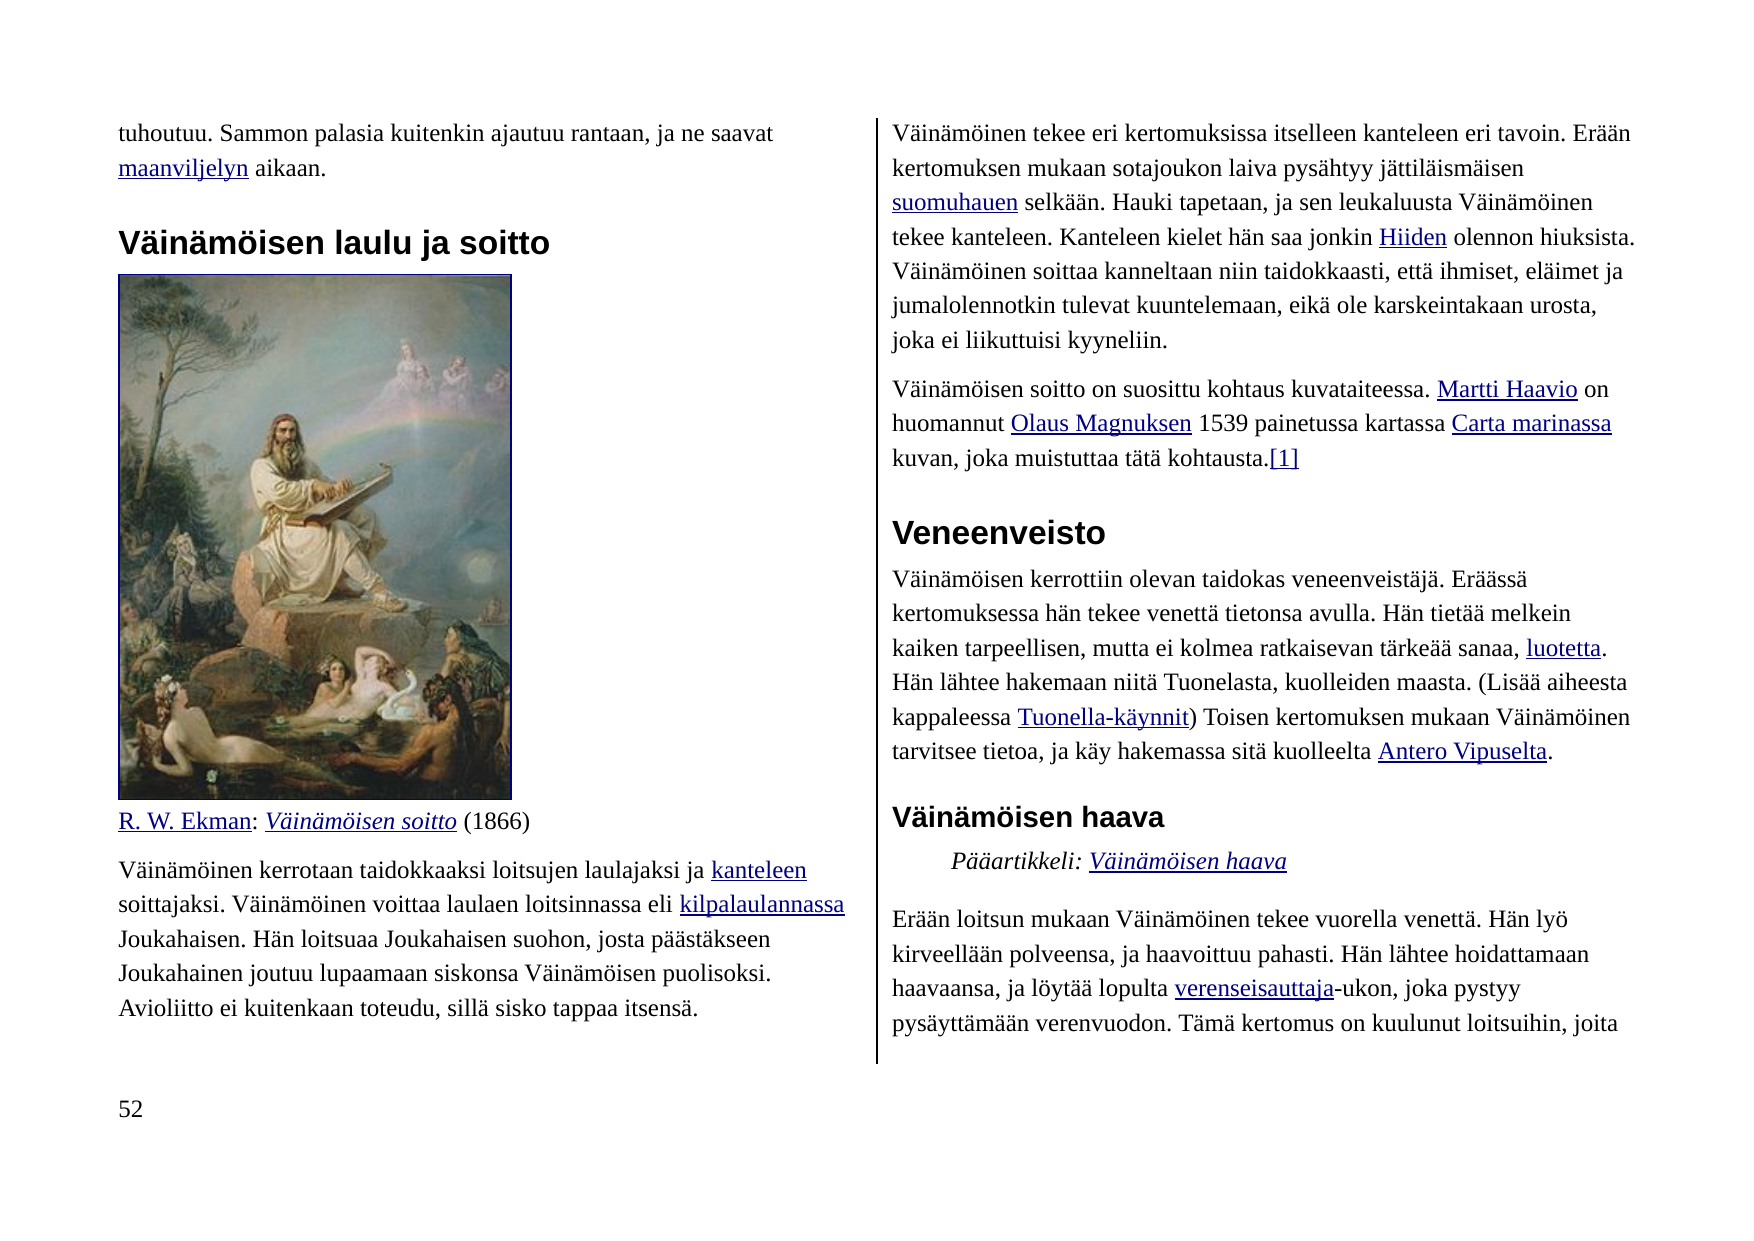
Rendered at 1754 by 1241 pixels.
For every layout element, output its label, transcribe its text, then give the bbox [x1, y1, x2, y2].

picture [120, 275, 510, 799]
text Väinämöisen kerrottiin olevan taidokas veneenveistäjä. Eräässä kertomuksessa hän tekee venettä tietonsa avulla. Hän tietää melkein kaiken tarpeellisen, mutta ei kolmea ratkaisevan tärkeää sanaa, luotetta. Hän lähtee hakemaan niitä Tuonelasta, kuolleiden maasta. (Lisää aiheesta kappaleessa Tuonella-käynnit) Toisen kertomuksen mukaan Väinämöinen tarvitsee tietoa, ja käy hakemassa sitä kuolleelta Antero Vipuselta. [892, 564, 1635, 765]
text R. W. Ekman: Väinämöisen soitto (1866) [118, 806, 862, 835]
text tuhoutuu. Sammon palasia kuitenkin ajautuu rantaan, ja ne saavat maanviljelyn aikaan. [118, 118, 862, 181]
text Väinämöinen tekee eri kertomuksissa itselleen kanteleen eri tavoin. Erään kertomuksen mukaan sotajoukon laiva pysähtyy jättiläismäisen suomuhauen selkään. Hauki tapetaan, ja sen leukaluusta Väinämöinen tekee kanteleen. Kanteleen kielet hän saa jonkin Hiiden olennon hiuksista. Väinämöinen soittaa kanneltaan niin taidokkaasti, että ihmiset, eläimet ja jumalolennotkin tulevat kuuntelemaan, eikä ole karskeintakaan urosta, joka ei liikuttuisi kyyneliin. [892, 118, 1635, 354]
list Pääartikkeli: Väinämöisen haava [951, 846, 1635, 875]
subtitle Väinämöisen laulu ja soitto [118, 222, 862, 261]
subtitle Väinämöisen haava [892, 800, 1635, 834]
text Erään loitsun mukaan Väinämöinen tekee vuorella venettä. Hän lyö kirveellään polveensa, ja haavoittuu pahasti. Hän lähtee hoidattamaan haavaansa, ja löytää lopulta verenseisauttaja-ukon, joka pystyy pysäyttämään verenvuodon. Tämä kertomus on kuulunut loitsuihin, joita [892, 904, 1635, 1037]
text Väinämöinen kerrotaan taidokkaaksi loitsujen laulajaksi ja kanteleen soittajaksi. Väinämöinen voittaa laulaen loitsinnassa eli kilpalaulannassa Joukahaisen. Hän loitsuaa Joukahaisen suohon, josta päästäkseen Joukahainen joutuu lupaamaan siskonsa Väinämöisen puolisoksi. Avioliitto ei kuitenkaan toteudu, sillä sisko tappaa itsensä. [118, 855, 862, 1022]
text Väinämöisen soitto on suosittu kohtaus kuvataiteessa. Martti Haavio on huomannut Olaus Magnuksen 1539 painetussa kartassa Carta marinassa kuvan, joka muistuttaa tätä kohtausta.[1] [892, 374, 1635, 472]
subtitle Veneenveisto [892, 513, 1635, 552]
